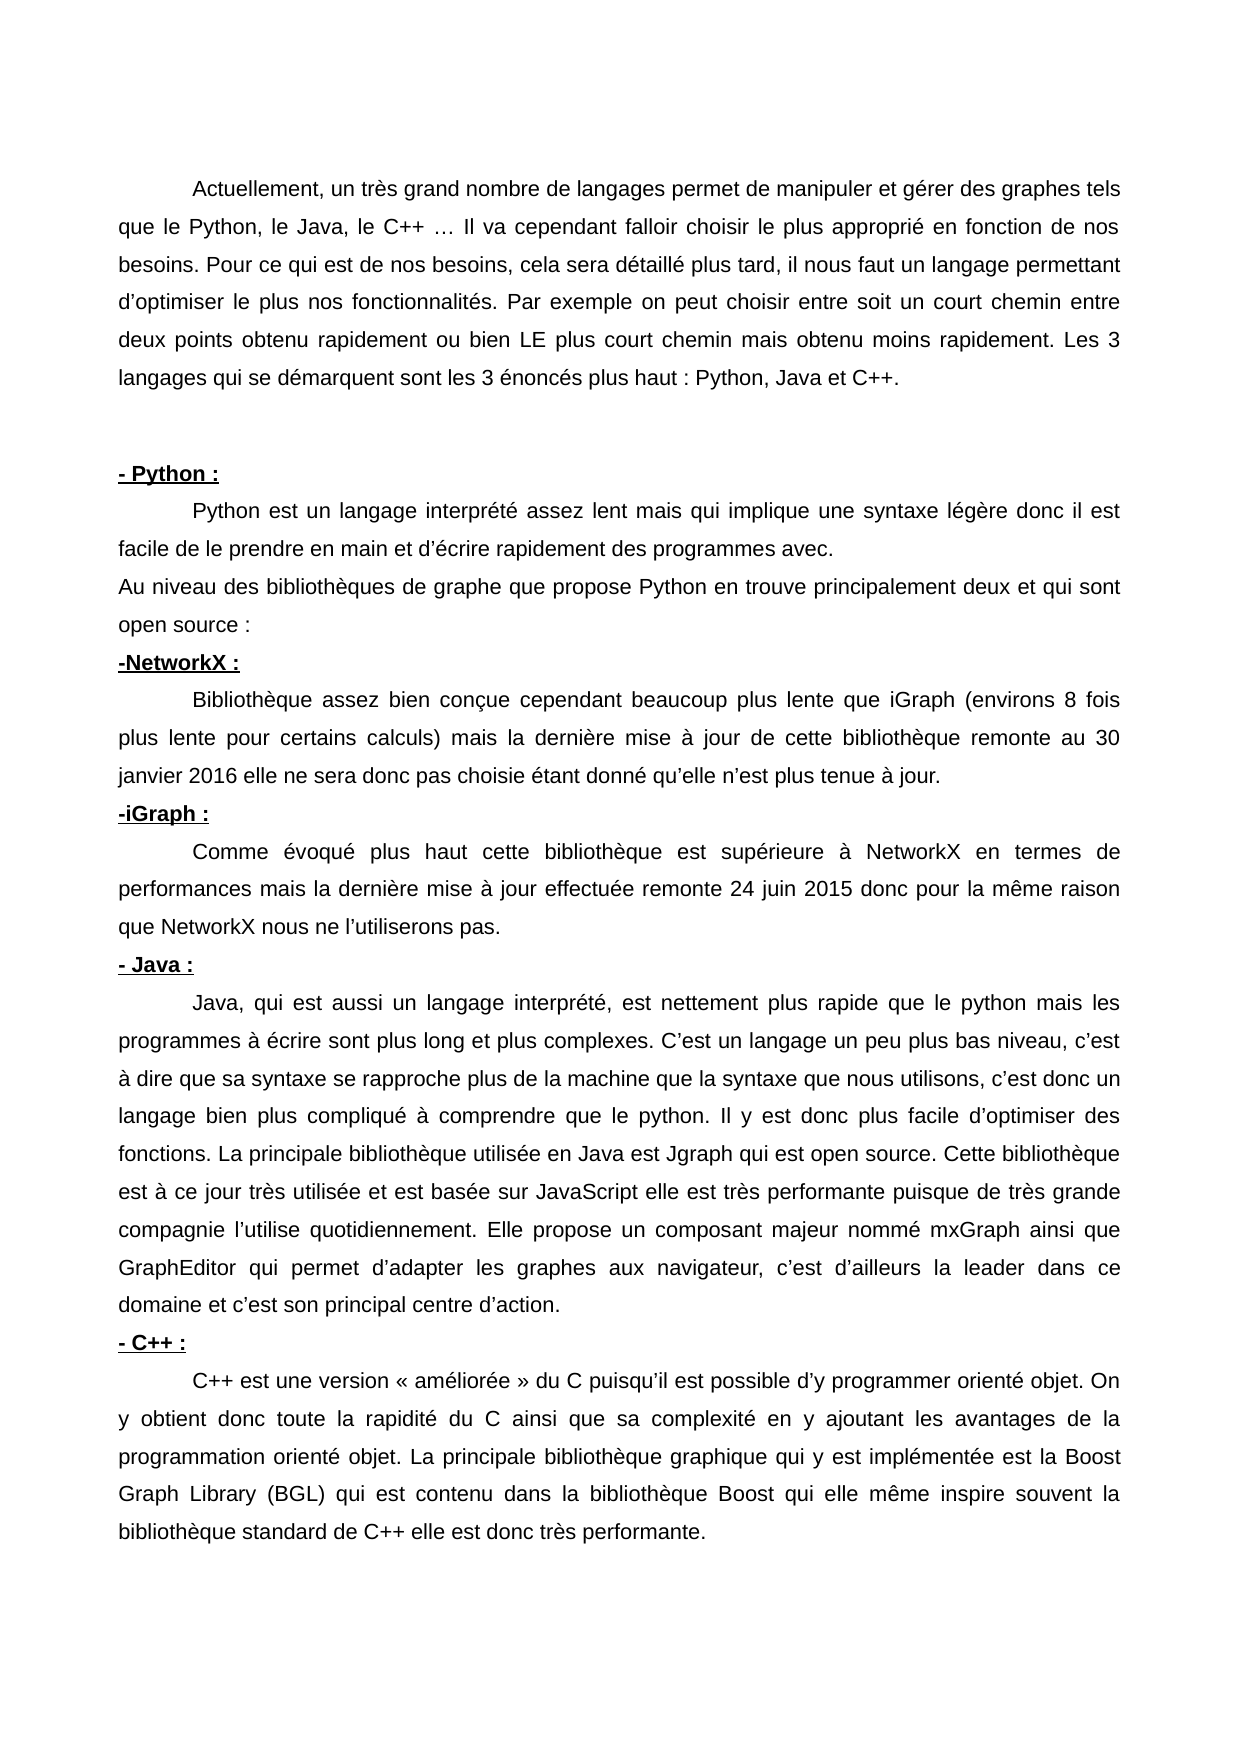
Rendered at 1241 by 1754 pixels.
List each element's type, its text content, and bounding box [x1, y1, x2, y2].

text Actuellement, un très grand nombre de langages permet de manipuler et gérer des graphes tels que le Python, le Java, le C++ … Il va cependant falloir choisir le plus approprié en fonction de nos besoins. Pour ce qui est de nos besoins, cela sera détaillé plus tard, il nous faut un langage permettant d’optimiser le plus nos fonctionnalités. Par exemple on peut choisir entre soit un court chemin entre deux points obtenu rapidement ou bien LE plus court chemin mais obtenu moins rapidement. Les 3 langages qui se démarquent sont les 3 énoncés plus haut : Python, Java et C++. [118, 176, 1122, 390]
text Python est un langage interprété assez lent mais qui implique une syntaxe légère donc il est facile de le prendre en main et d’écrire rapidement des programmes avec. [118, 498, 1122, 561]
text Comme évoqué plus haut cette bibliothèque est supérieure à NetworkX en termes de performances mais la dernière mise à jour effectuée remonte 24 juin 2015 donc pour la même raison que NetworkX nous ne l’utiliserons pas. [118, 838, 1122, 939]
text -NetworkX : [118, 649, 1122, 675]
text - C++ : [118, 1330, 1122, 1355]
text Java, qui est aussi un langage interprété, est nettement plus rapide que le python mais les programmes à écrire sont plus long et plus complexes. C’est un langage un peu plus bas niveau, c’est à dire que sa syntaxe se rapproche plus de la machine que la syntaxe que nous utilisons, c’est donc un langage bien plus compliqué à comprendre que le python. Il y est donc plus facile d’optimiser des fonctions. La principale bibliothèque utilisée en Java est Jgraph qui est open source. Cette bibliothèque est à ce jour très utilisée et est basée sur JavaScript elle est très performante puisque de très grande compagnie l’utilise quotidiennement. Elle propose un composant majeur nommé mxGraph ainsi que GraphEditor qui permet d’adapter les graphes aux navigateur, c’est d’ailleurs la leader dans ce domaine et c’est son principal centre d’action. [118, 990, 1122, 1317]
text - Python : [118, 460, 1122, 486]
text C++ est une version « améliorée » du C puisqu’il est possible d’y programmer orienté objet. On y obtient donc toute la rapidité du C ainsi que sa complexité en y ajoutant les avantages de la programmation orienté objet. La principale bibliothèque graphique qui y est implémentée est la Boost Graph Library (BGL) qui est contenu dans la bibliothèque Boost qui elle même inspire souvent la bibliothèque standard de C++ elle est donc très performante. [118, 1368, 1122, 1544]
text Au niveau des bibliothèques de graphe que propose Python en trouve principalement deux et qui sont open source : [118, 574, 1122, 637]
text -iGraph : [118, 801, 1122, 826]
text Bibliothèque assez bien conçue cependant beaucoup plus lente que iGraph (environs 8 fois plus lente pour certains calculs) mais la dernière mise à jour de cette bibliothèque remonte au 30 janvier 2016 elle ne sera donc pas choisie étant donné qu’elle n’est plus tenue à jour. [118, 687, 1122, 788]
text - Java : [118, 952, 1122, 977]
